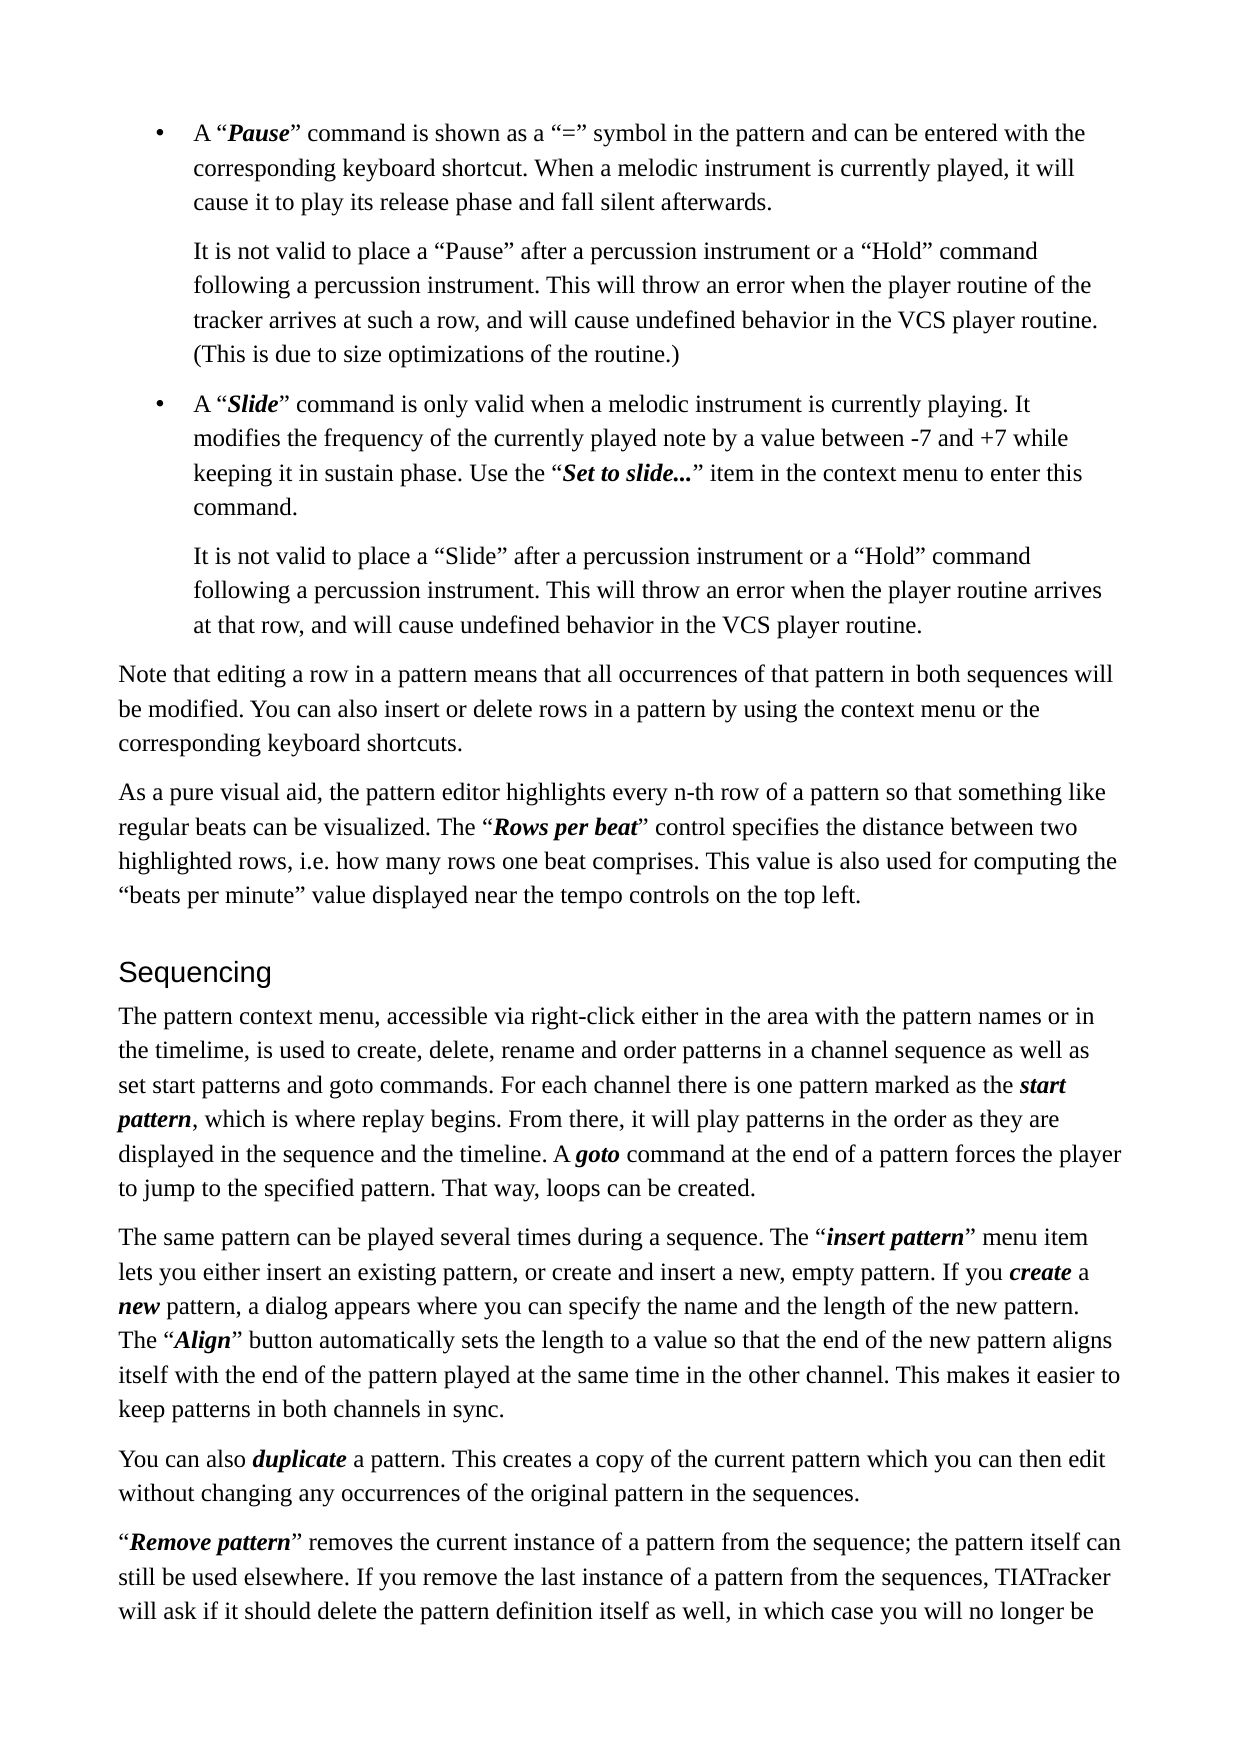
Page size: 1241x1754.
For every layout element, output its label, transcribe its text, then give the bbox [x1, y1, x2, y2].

text “Remove pattern” removes the current instance of a pattern from the sequence; the pattern itself can still be used elsewhere. If you remove the last instance of a pattern from the sequences, TIATracker will ask if it should delete the pattern definition itself as well, in which case you will no longer be [118, 1527, 1122, 1625]
text You can also duplicate a pattern. This creates a copy of the current pattern which you can then edit without changing any occurrences of the original pattern in the sequences. [118, 1444, 1122, 1507]
text Note that editing a row in a pattern means that all occurrences of that pattern in both sequences will be modified. You can also insert or delete rows in a pattern by using the context menu or the corresponding keyboard shortcuts. [118, 659, 1122, 757]
list It is not valid to place a “Pause” after a percussion instrument or a “Hold” command following a percussion instrument. This will throw an error when the player routine of the tracker arrives at such a row, and will cause undefined behavior in the VCS player routine. (This is due to size optimizations of the routine.) [156, 236, 1122, 368]
text The pattern context menu, accessible via right-click either in the area with the pattern names or in the timelime, is used to create, delete, rename and order patterns in a channel sequence as well as set start patterns and goto commands. For each channel there is one pattern marked as the start pattern, which is where replay begins. From there, it will play patterns in the order as they are displayed in the sequence and the timeline. A goto command at the end of a pattern forces the player to jump to the specified pattern. That way, loops can be created. [118, 1001, 1122, 1202]
list It is not valid to place a “Slide” after a percussion instrument or a “Hold” command following a percussion instrument. This will throw an error when the player routine arrives at that row, and will cause undefined behavior in the VCS player routine. [156, 541, 1122, 639]
text As a pure visual aid, the pattern editor highlights every n-th row of a pattern so that something like regular beats can be visualized. The “Rows per beat” control specifies the distance between two highlighted rows, i.e. how many rows one beat comprises. This value is also used for computing the “beats per minute” value displayed near the tempo controls on the top left. [118, 777, 1122, 909]
list A “Pause” command is shown as a “=” symbol in the pattern and can be entered with the corresponding keyboard shortcut. When a melodic instrument is currently played, it will cause it to play its release phase and fall silent afterwards. [156, 118, 1122, 216]
text The same pattern can be played several times during a sequence. The “insert pattern” menu item lets you either insert an existing pattern, or create and insert a new, empty pattern. If you create a new pattern, a dialog appears where you can specify the name and the length of the new pattern. The “Align” button automatically sets the length to a value so that the end of the new pattern aligns itself with the end of the pattern played at the same time in the other channel. This makes it easier to keep patterns in both channels in sync. [118, 1222, 1122, 1423]
subtitle Sequencing [118, 955, 1122, 988]
list A “Slide” command is only valid when a melodic instrument is currently playing. It modifies the frequency of the currently played note by a value between -7 and +7 while keeping it in sustain phase. Use the “Set to slide...” item in the context menu to enter this command. [156, 389, 1122, 521]
